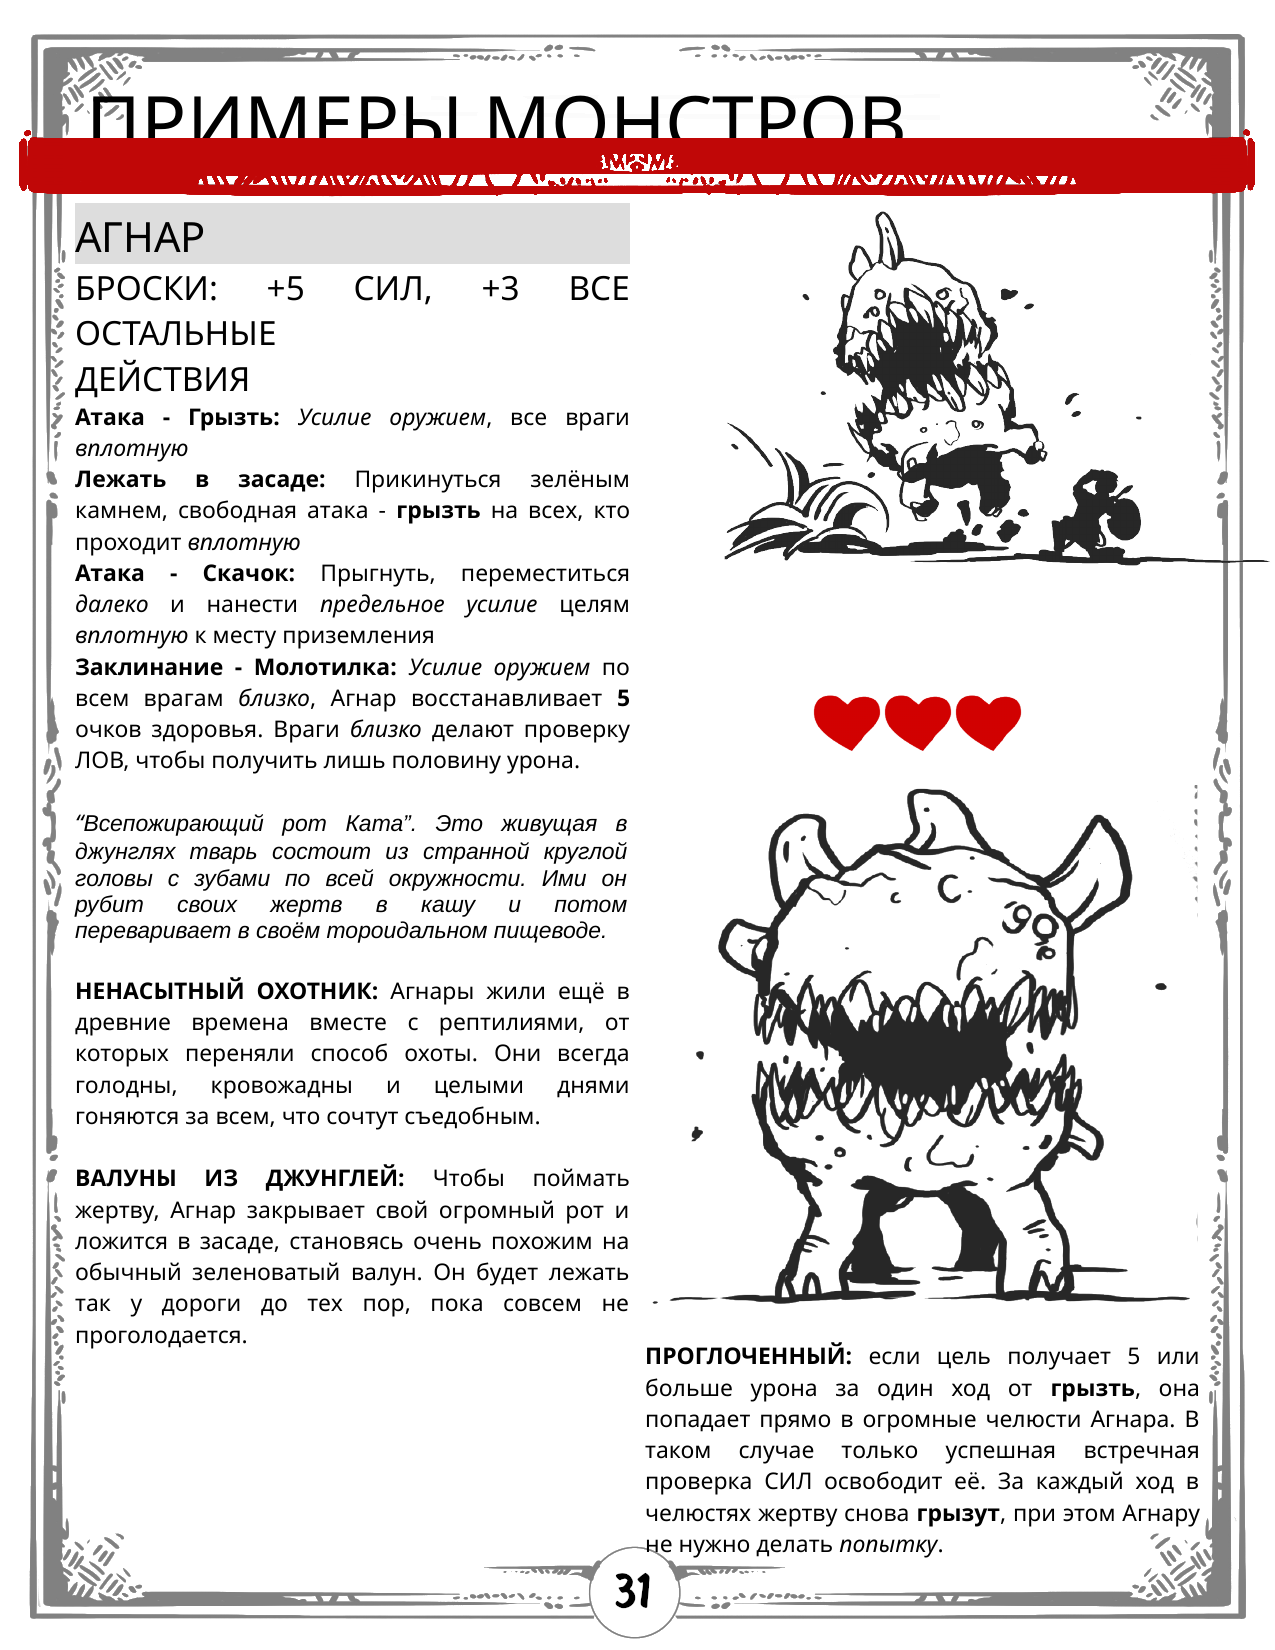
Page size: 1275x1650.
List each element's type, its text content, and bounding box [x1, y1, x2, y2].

text ВАЛУНЫ ИЗ ДЖУНГЛЕЙ: Чтобы поймать жертву, Агнар закрывает свой огромный рот и ложится в засаде, становясь очень похожим на обычный зеленоватый валун. Он будет лежать так у дороги до тех пор, пока совсем не проголодается. [75, 1162, 630, 1350]
text ПРОГЛОЧЕННЫЙ: если цель получает 5 или больше урона за один ход от грызть, она попадает прямо в огромные челюсти Агнара. В таком случае только успешная встречная проверка СИЛ освободит её. За каждый ход в челюстях жертву снова грызут, при этом Агнару не нужно делать попытку. [645, 1340, 1200, 1559]
subtitle АГНАР [75, 208, 630, 264]
subtitle ДЕЙСТВИЯ [75, 355, 630, 401]
text Лежать в засаде: Прикинуться зелёным камнем, свободная атака - грызть на всех, кто проходит вплотную [75, 463, 630, 557]
picture [0, 6, 1275, 1647]
text “Всепожирающий рот Ката”. Это живущая в джунглях тварь состоит из странной круглой головы с зубами по всей окружности. Ими он рубит своих жертв в кашу и потом переваривает в своём тороидальном пищеводе. [75, 807, 630, 944]
subtitle БРОСКИ: +5 СИЛ, +3 ВСЕ ОСТАЛЬНЫЕ [75, 264, 630, 355]
text Атака - Скачок: Прыгнуть, переместиться далеко и нанести предельное усилие целям вплотную к месту приземления [75, 557, 630, 651]
text НЕНАСЫТНЫЙ ОХОТНИК: Агнары жили ещё в древние времена вместе с рептилиями, от которых переняли способ охоты. Они всегда голодны, кровожадны и целыми днями гоняются за всем, что сочтут съедобным. [75, 975, 630, 1131]
text Заклинание - Молотилка: Усилие оружием по всем врагам близко, Агнар восстанавливает 5 очков здоровья. Враги близко делают проверку ЛОВ, чтобы получить лишь половину урона. [75, 651, 630, 776]
text Атака - Грызть: Усилие оружием, все враги вплотную [75, 401, 630, 463]
